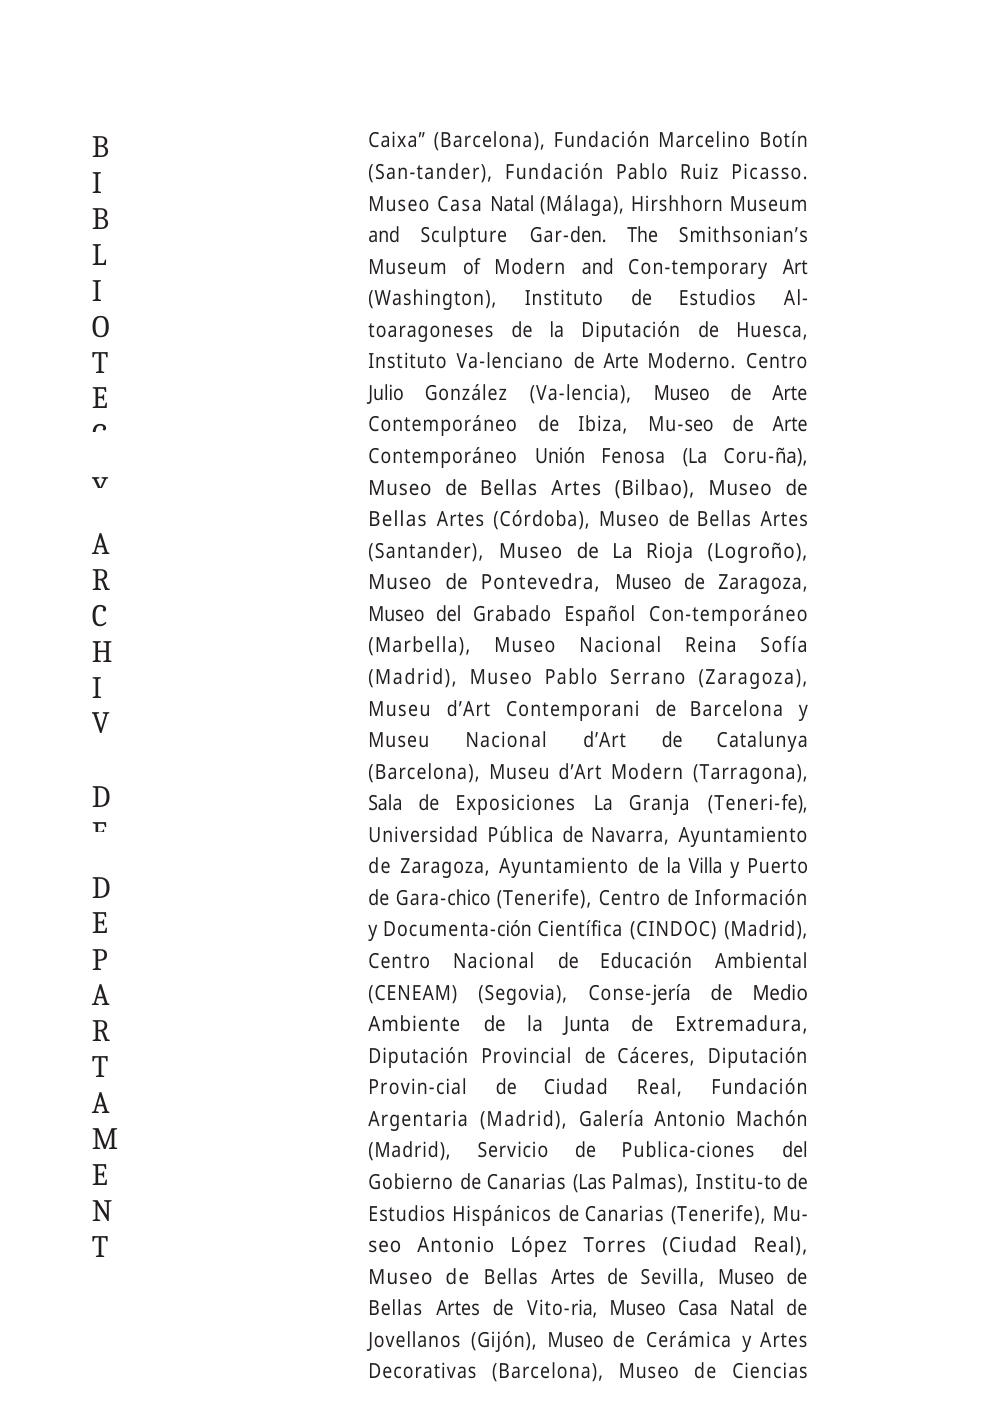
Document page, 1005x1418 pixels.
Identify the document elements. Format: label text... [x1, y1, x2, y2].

text B I B L I O T E C A [92, 129, 130, 431]
text D E P A R T A M E N T O [92, 870, 130, 1257]
text Y [92, 470, 130, 488]
text D E [97, 788, 106, 805]
text Caixa” (Barcelona), Fundación Marcelino Botín (San-tander), Fundación Pablo Ruiz Picasso. Museo Casa Natal (Málaga), Hirshhorn Museum and Sculpture Gar-den. The Smithsonian’s Museum of Modern and Con-temporary Art (Washington), Instituto de Estudios Al-toaragoneses de la Diputación de Huesca, Instituto Va-lenciano de Arte Moderno. Centro Julio González (Va-lencia), Museo de Arte Contemporáneo de Ibiza, Mu-seo de Arte Contemporáneo Unión Fenosa (La Coru-ña), Museo de Bellas Artes (Bilbao), Museo de Bellas Artes (Córdoba), Museo de Bellas Artes (Santander), Museo de La Rioja (Logroño), Museo de Pontevedra, Museo de Zaragoza, Museo del Grabado Español Con-temporáneo (Marbella), Museo Nacional Reina Sofía (Madrid), Museo Pablo Serrano (Zaragoza), Museu d’Art Contemporani de Barcelona y Museu Nacional d’Art de Catalunya (Barcelona), Museu d’Art Modern (Tarragona), Sala de Exposiciones La Granja (Teneri-fe), Universidad Pública de Navarra, Ayuntamiento de Zaragoza, Ayuntamiento de la Villa y Puerto de Gara-chico (Tenerife), Centro de Información y Documenta-ción Científica (CINDOC) (Madrid), Centro Nacional de Educación Ambiental (CENEAM) (Segovia), Conse-jería de Medio Ambiente de la Junta de Extremadura, Diputación Provincial de Cáceres, Diputación Provin-cial de Ciudad Real, Fundación Argentaria (Madrid), Galería Antonio Machón (Madrid), Servicio de Publica-ciones del Gobierno de Canarias (Las Palmas), Institu-to de Estudios Hispánicos de Canarias (Tenerife), Mu-seo Antonio López Torres (Ciudad Real), Museo de Bellas Artes de Sevilla, Museo de Bellas Artes de Vito-ria, Museo Casa Natal de Jovellanos (Gijón), Museo de Cerámica y Artes Decorativas (Barcelona), Museo de Ciencias [368, 126, 808, 1385]
text Y [92, 479, 97, 488]
text A R C H I V O [92, 526, 130, 741]
text D E [92, 779, 130, 832]
